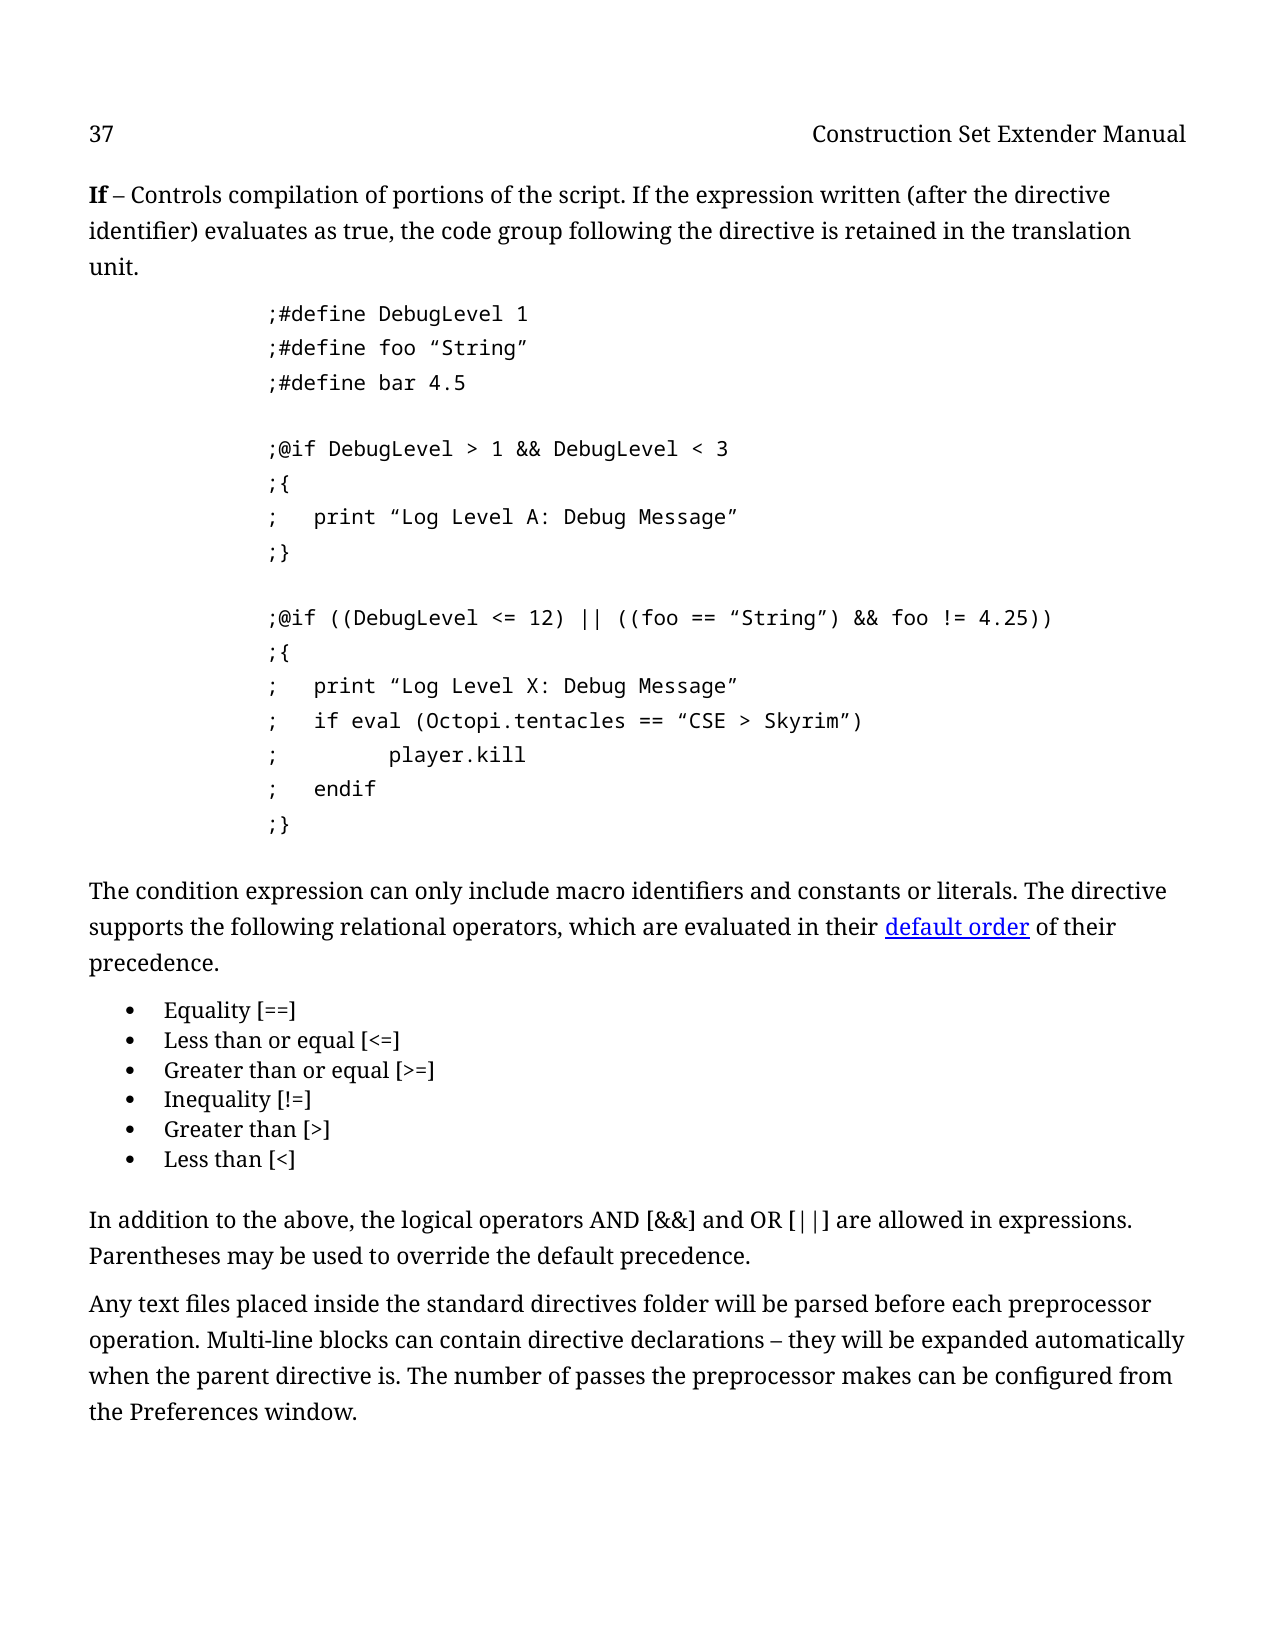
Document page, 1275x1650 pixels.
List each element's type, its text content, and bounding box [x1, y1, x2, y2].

text ; print “Log Level X: Debug Message” [266, 671, 1186, 700]
text In addition to the above, the logical operators AND [&&] and OR [||] are allowed in expressions. Parentheses may be used to override the default precedence. [88, 1204, 1186, 1271]
text ;{ [266, 468, 1186, 497]
text ;#define foo “String” [266, 333, 1186, 362]
text If – Controls compilation of portions of the script. If the expression written (after the directive identifier) evaluates as true, the code group following the directive is retained in the translation unit. [88, 179, 1186, 282]
list Equality [==] [126, 995, 1186, 1025]
text The condition expression can only include macro identifiers and constants or literals. The directive supports the following relational operators, which are evaluated in their default order of their precedence. [88, 875, 1186, 978]
text ; if eval (Octopi.tentacles == “CSE > Skyrim”) [266, 706, 1186, 734]
list Less than [<] [126, 1144, 1186, 1174]
list Greater than [>] [126, 1114, 1186, 1144]
text Any text files placed inside the standard directives folder will be parsed before each preprocessor operation. Multi-line blocks can contain directive declarations – they will be expanded automatically when the parent directive is. The number of passes the preprocessor makes can be configured from the Preferences window. [88, 1288, 1186, 1427]
text ; print “Log Level A: Debug Message” [266, 502, 1186, 531]
text ;#define bar 4.5 [266, 368, 1186, 396]
list Less than or equal [<=] [126, 1025, 1186, 1055]
text ; endif [266, 774, 1186, 803]
text ;#define DebugLevel 1 [266, 299, 1186, 328]
list Inequality [!=] [126, 1084, 1186, 1114]
list Greater than or equal [>=] [126, 1055, 1186, 1084]
text ;@if DebugLevel > 1 && DebugLevel < 3 [266, 434, 1186, 462]
text ; player.kill [266, 740, 1186, 769]
text ;} [266, 809, 1186, 837]
text ;} [266, 537, 1186, 565]
text ;{ [266, 637, 1186, 666]
text ;@if ((DebugLevel <= 12) || ((foo == “String”) && foo != 4.25)) [266, 603, 1186, 631]
